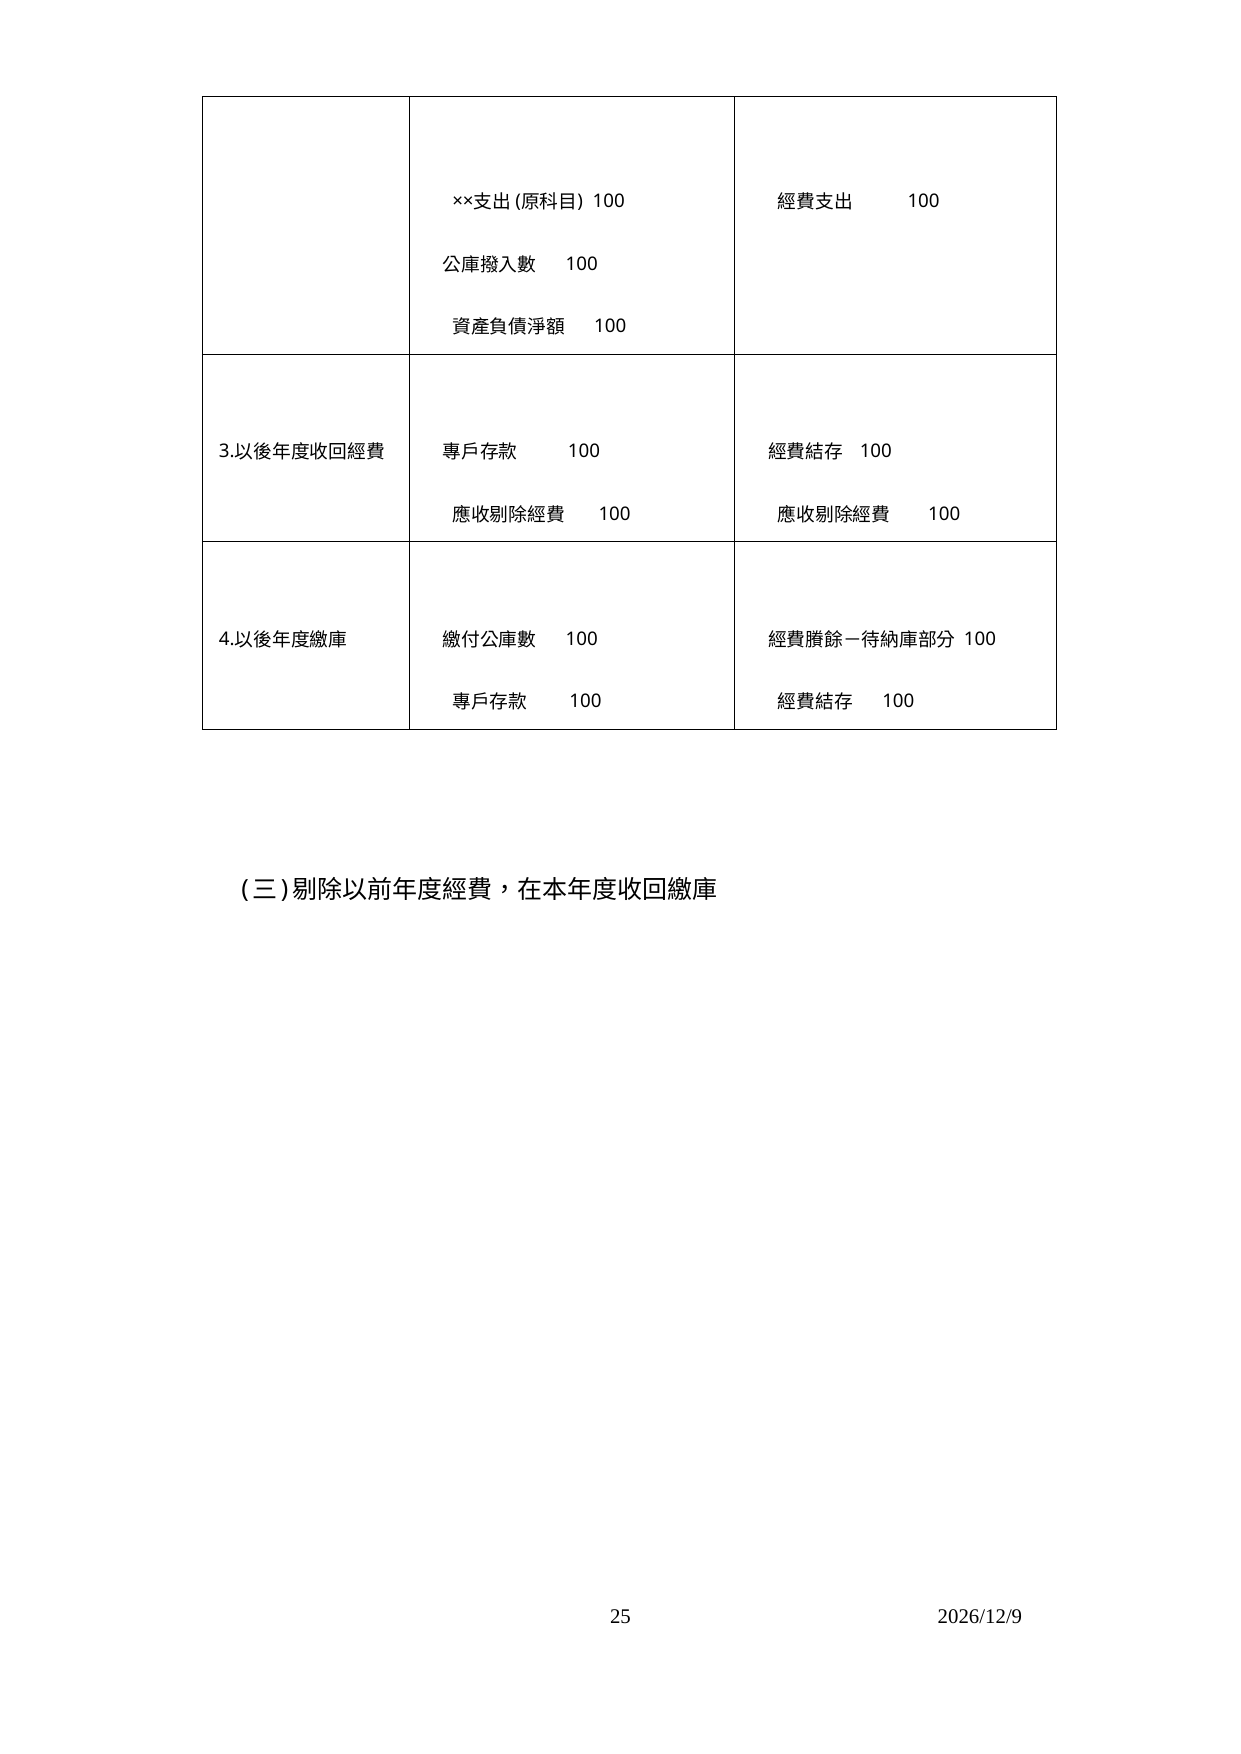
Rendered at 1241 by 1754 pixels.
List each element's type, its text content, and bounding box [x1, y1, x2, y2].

table_cell 繳付公庫數 100 專戶存款 100 [410, 542, 734, 729]
table_cell 經費賸餘－待納庫部分 100 經費結存 100 [735, 542, 1056, 729]
table_cell 經費支出 100 [735, 97, 1056, 354]
table_cell 經費結存 100 應收剔除經費 100 [735, 355, 1056, 541]
table_cell 4.以後年度繳庫 [203, 542, 409, 729]
table_cell 3.以後年度收回經費 [203, 355, 409, 541]
text (三)剔除以前年度經費，在本年度收回繳庫 [237, 846, 1053, 909]
table_cell [203, 97, 409, 354]
table_cell ××支出 (原科目) 100 公庫撥入數 100 資產負債淨額 100 [410, 97, 734, 354]
table_cell 專戶存款 100 應收剔除經費 100 [410, 355, 734, 541]
